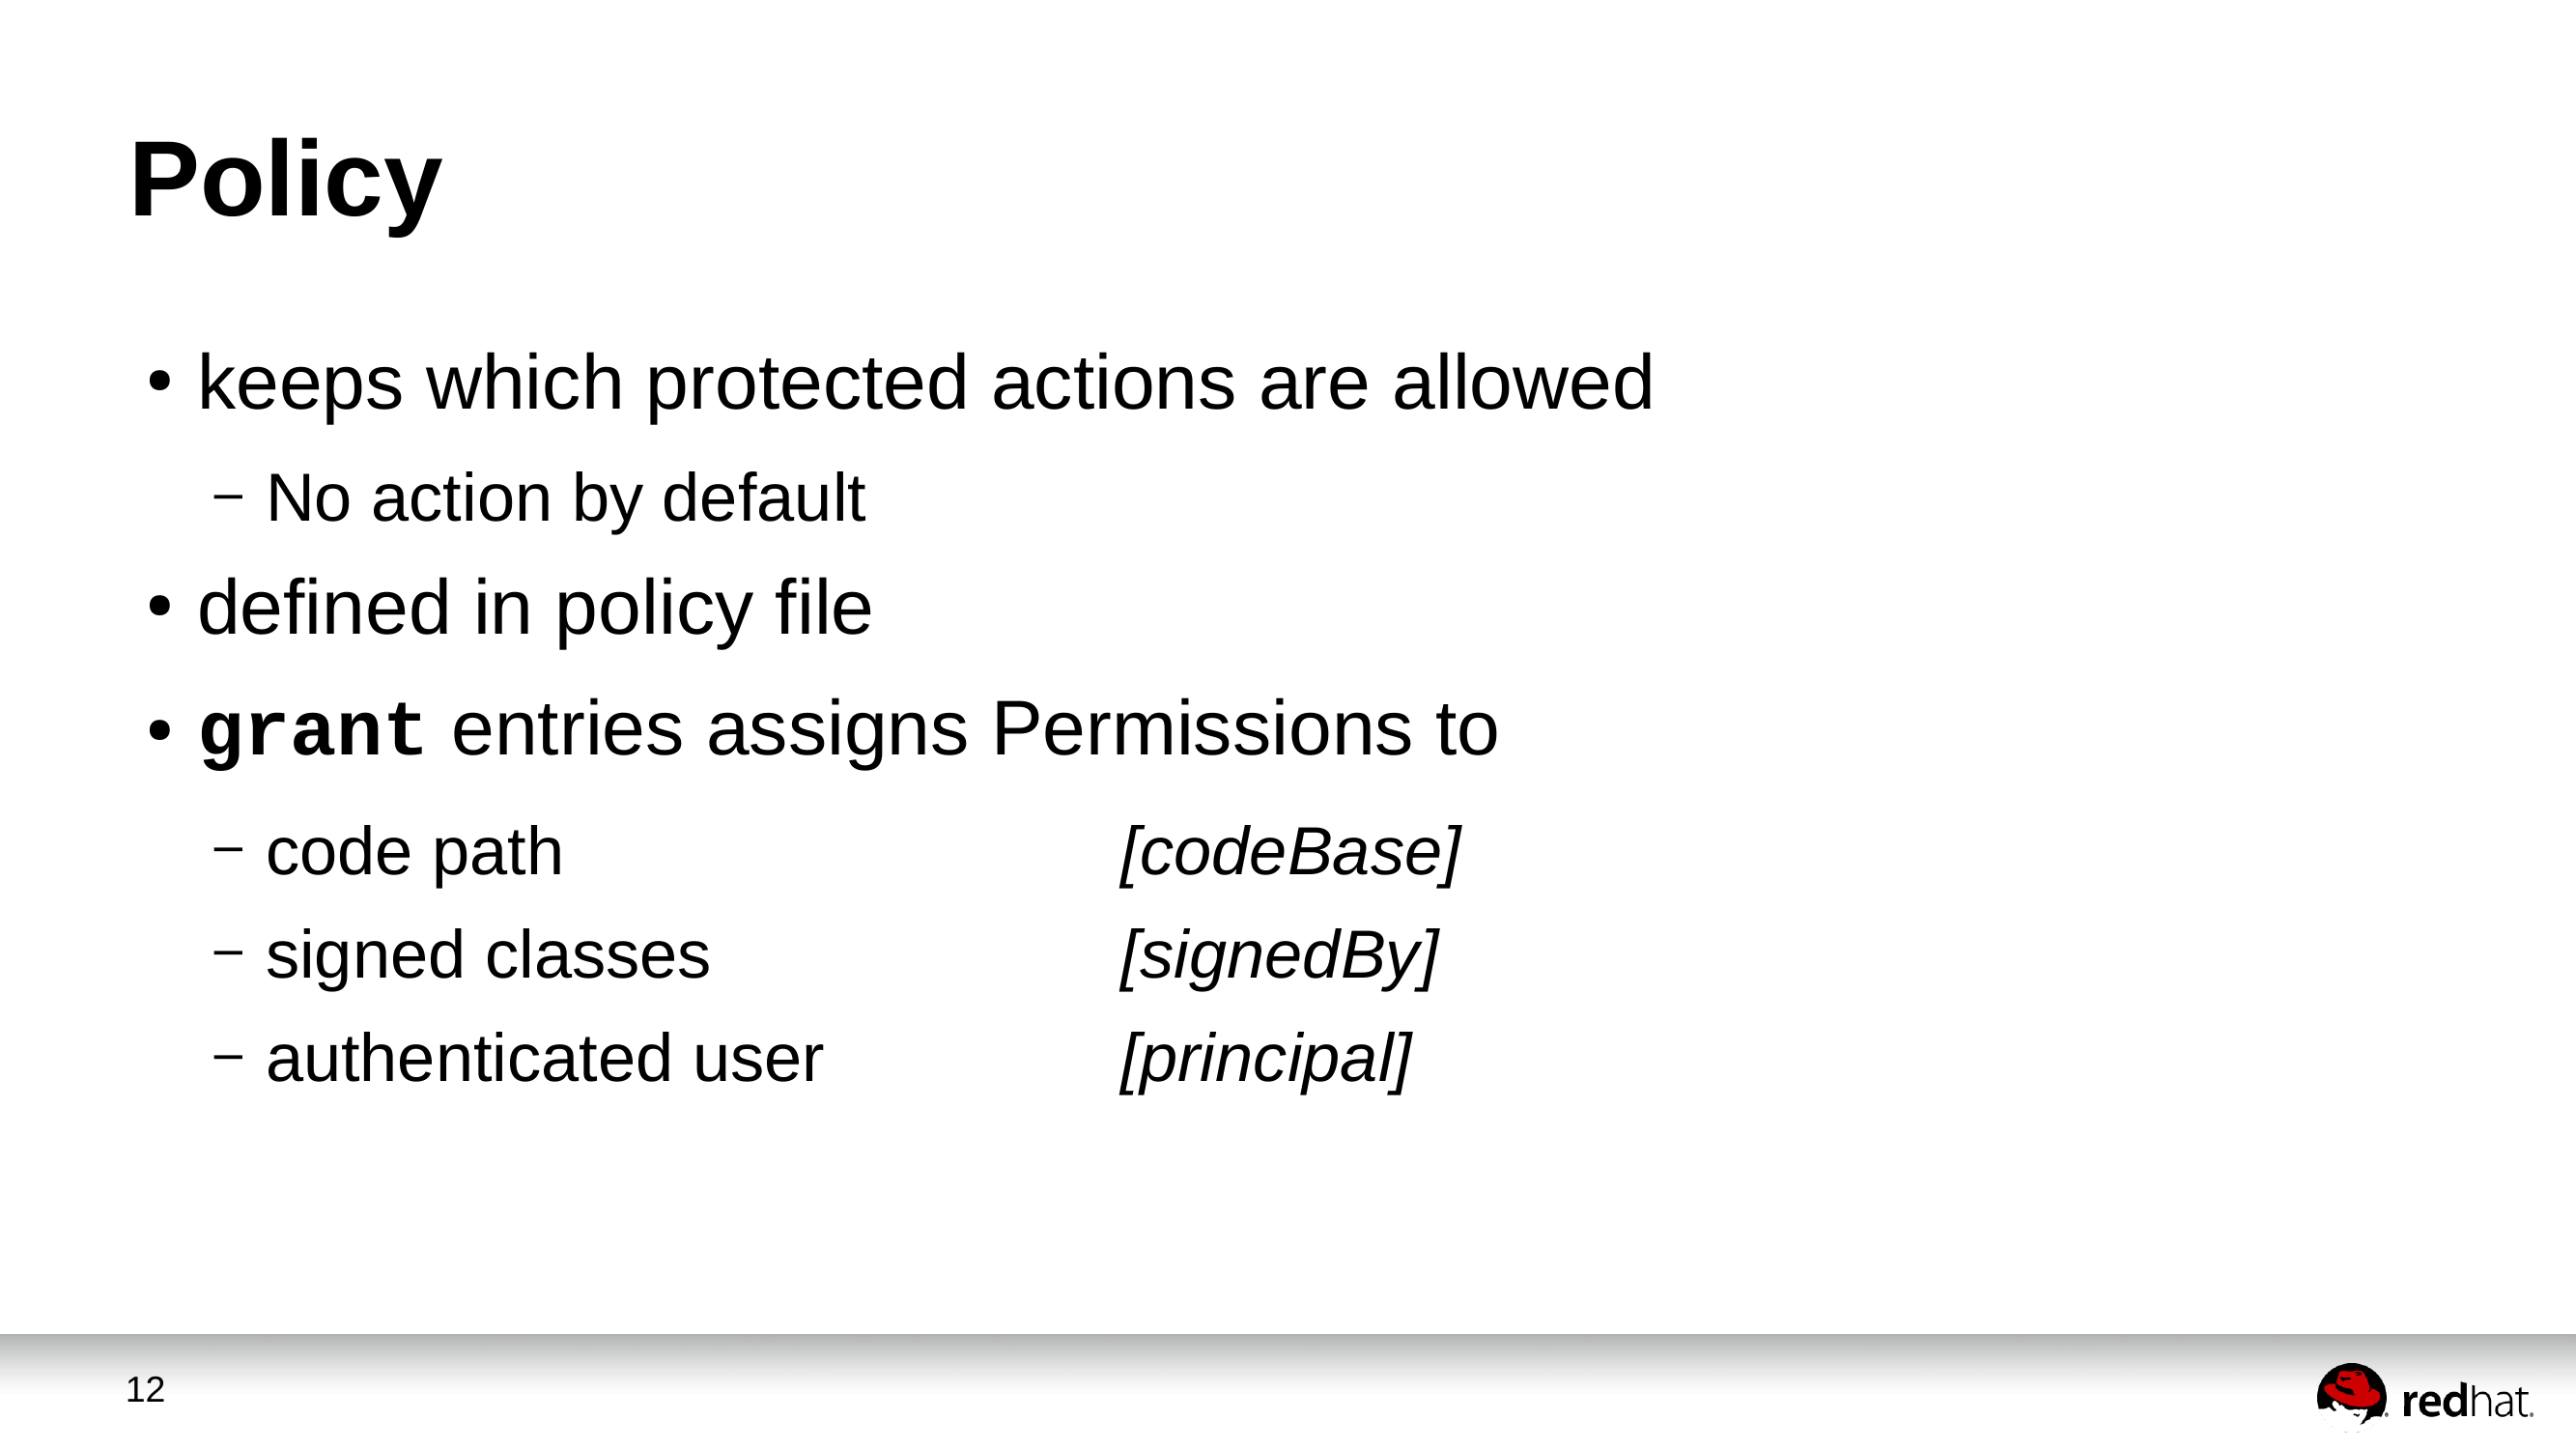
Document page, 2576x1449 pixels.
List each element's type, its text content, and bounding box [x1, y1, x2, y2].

list keeps which protected actions are allowed No action by default defined in policy file grant entries assigns Permissions to code path [codeBase] signed classes [signedBy] authenticated user [principal] [128, 338, 2448, 1179]
title Policy [128, 57, 2448, 300]
picture [0, 1334, 2576, 1445]
